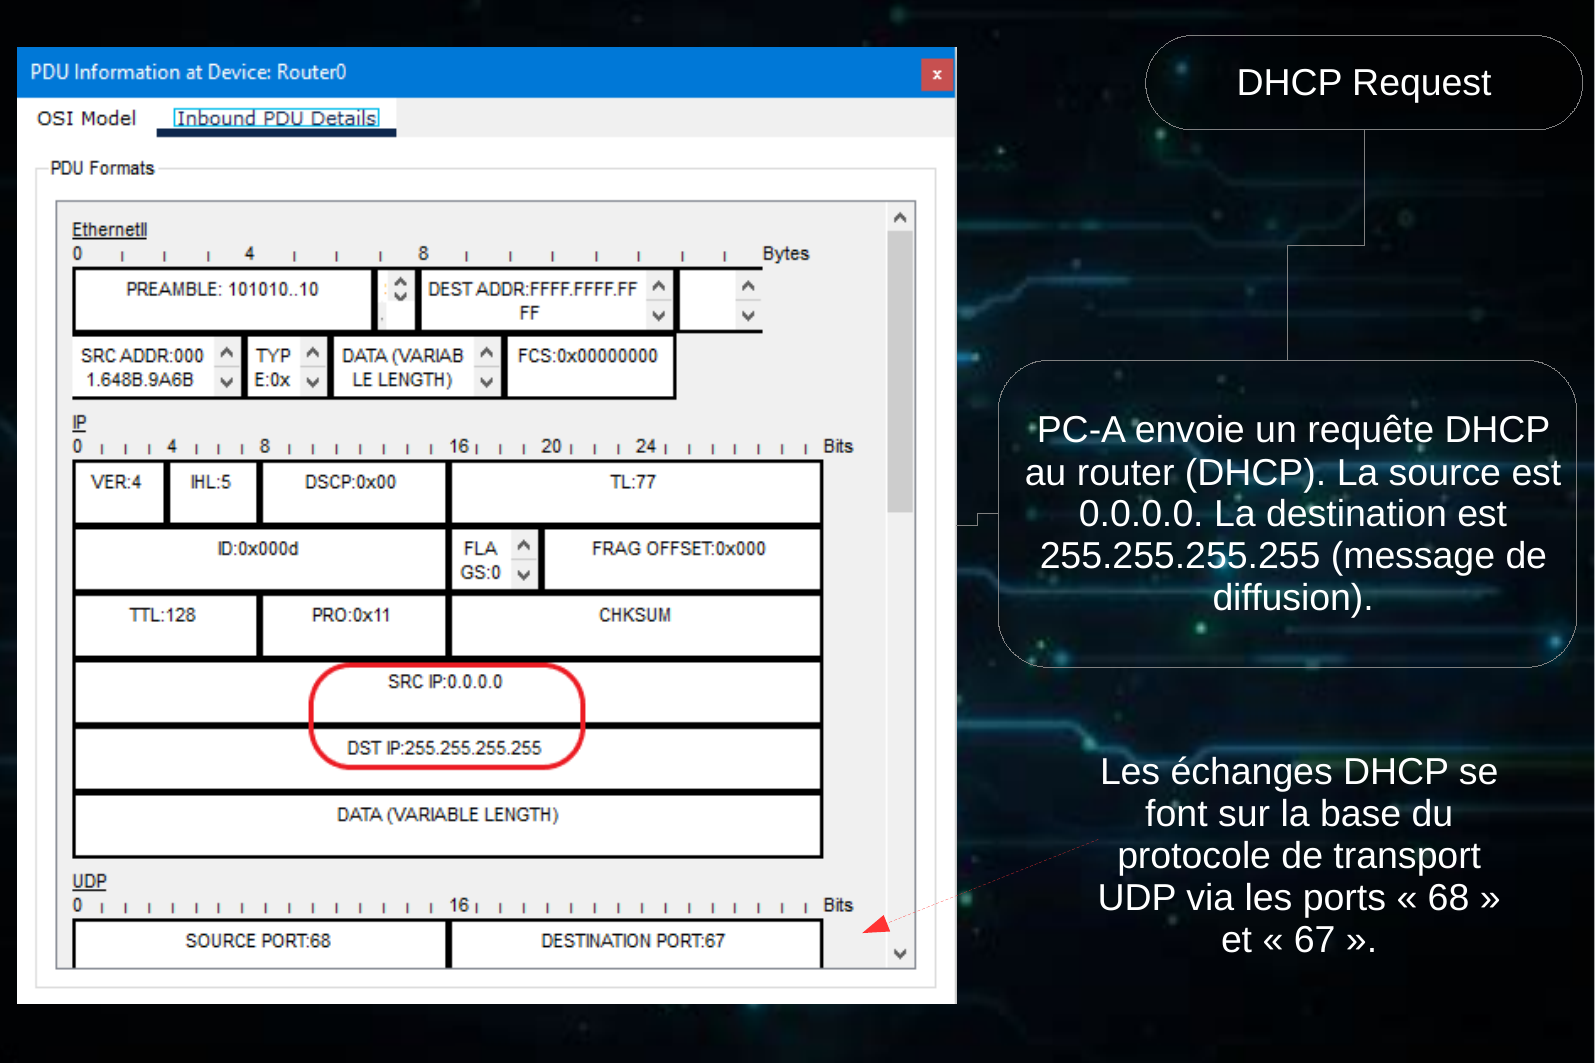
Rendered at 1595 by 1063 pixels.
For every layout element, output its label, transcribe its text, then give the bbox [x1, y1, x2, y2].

picture [0, 0, 1595, 1063]
text_box DHCP Request [1145, 35, 1583, 130]
text_box Les échanges DHCP se font sur la base du protocole de transport UDP via les ports « 68 » et « 67 ». [1074, 743, 1524, 969]
text_box PC-A envoie un requête DHCP au router (DHCP). La source est 0.0.0.0. La destination est 255.255.255.255 (message de diffusion). [1009, 401, 1577, 697]
